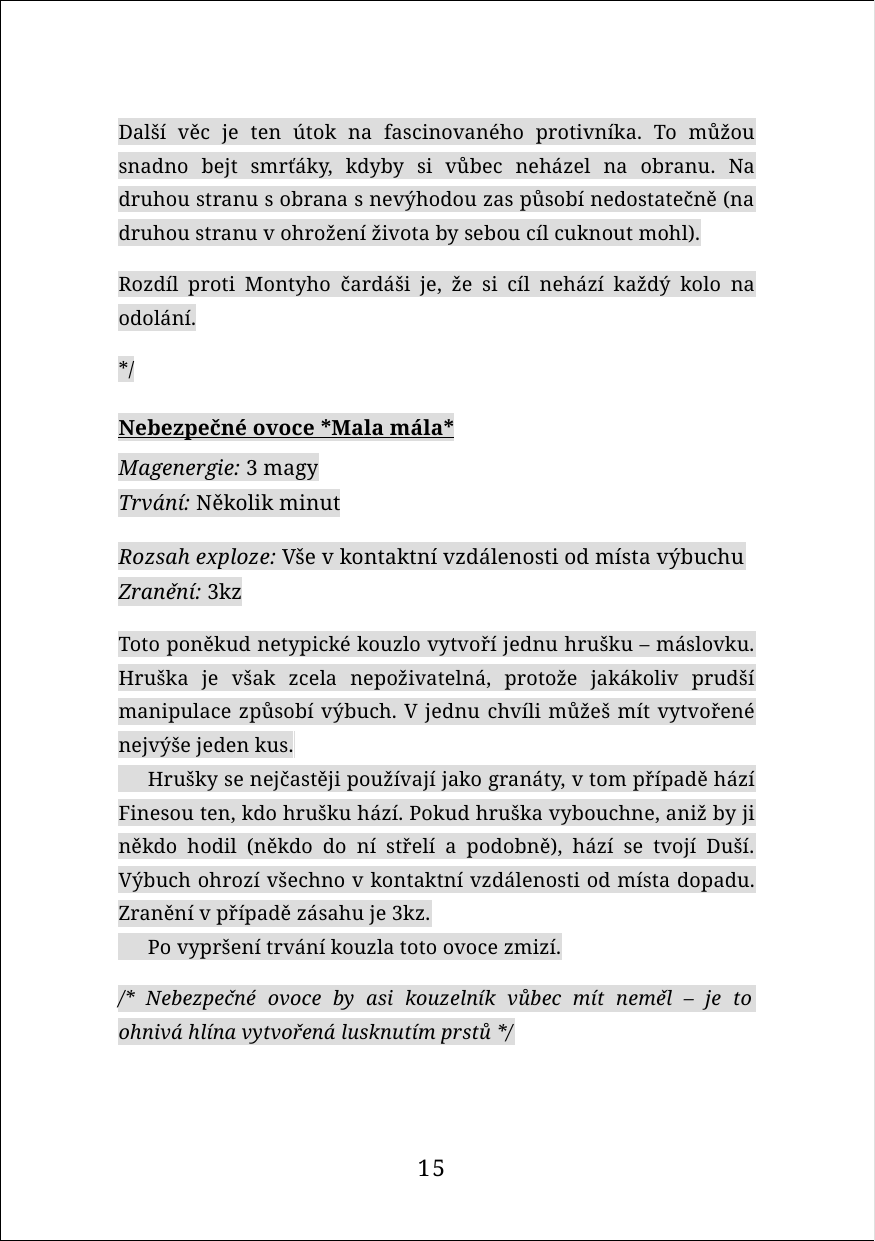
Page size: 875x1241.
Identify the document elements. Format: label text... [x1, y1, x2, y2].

text */ [118, 356, 756, 382]
text Rozsah exploze: Vše v kontaktní vzdálenosti od místa výbuchu Zranění: 3kz [118, 542, 756, 606]
subtitle Nebezpečné ovoce *Mala mála* [118, 413, 756, 441]
text /* Nebezpečné ovoce by asi kouzelník vůbec mít neměl – je to ohnivá hlína vytvořená lusknutím prstů */ [118, 985, 756, 1045]
text Magenergie: 3 magy Trvání: Několik minut [118, 453, 756, 517]
text Toto poněkud netypické kouzlo vytvoří jednu hrušku – máslovku. Hruška je však zcela nepoživatelná, protože jakákoliv prudší manipulace způsobí výbuch. V jednu chvíli můžeš mít vytvořené nejvýše jeden kus. Hrušky se nejčastěji používají jako granáty, v tom případě hází Finesou ten, kdo hrušku hází. Pokud hruška vybouchne, aniž by ji někdo hodil (někdo do ní střelí a podobně), hází se tvojí Duší. Výbuch ohrozí všechno v kontaktní vzdálenosti od místa dopadu. Zranění v případě zásahu je 3kz. Po vypršení trvání kouzla toto ovoce zmizí. [118, 631, 756, 960]
text Rozdíl proti Montyho čardáši je, že si cíl nehází každý kolo na odolání. [118, 271, 756, 331]
text Další věc je ten útok na fascinovaného protivníka. To můžou snadno bejt smrťáky, kdyby si vůbec neházel na obranu. Na druhou stranu s obrana s nevýhodou zas působí nedostatečně (na druhou stranu v ohrožení života by sebou cíl cuknout mohl). [118, 118, 756, 246]
